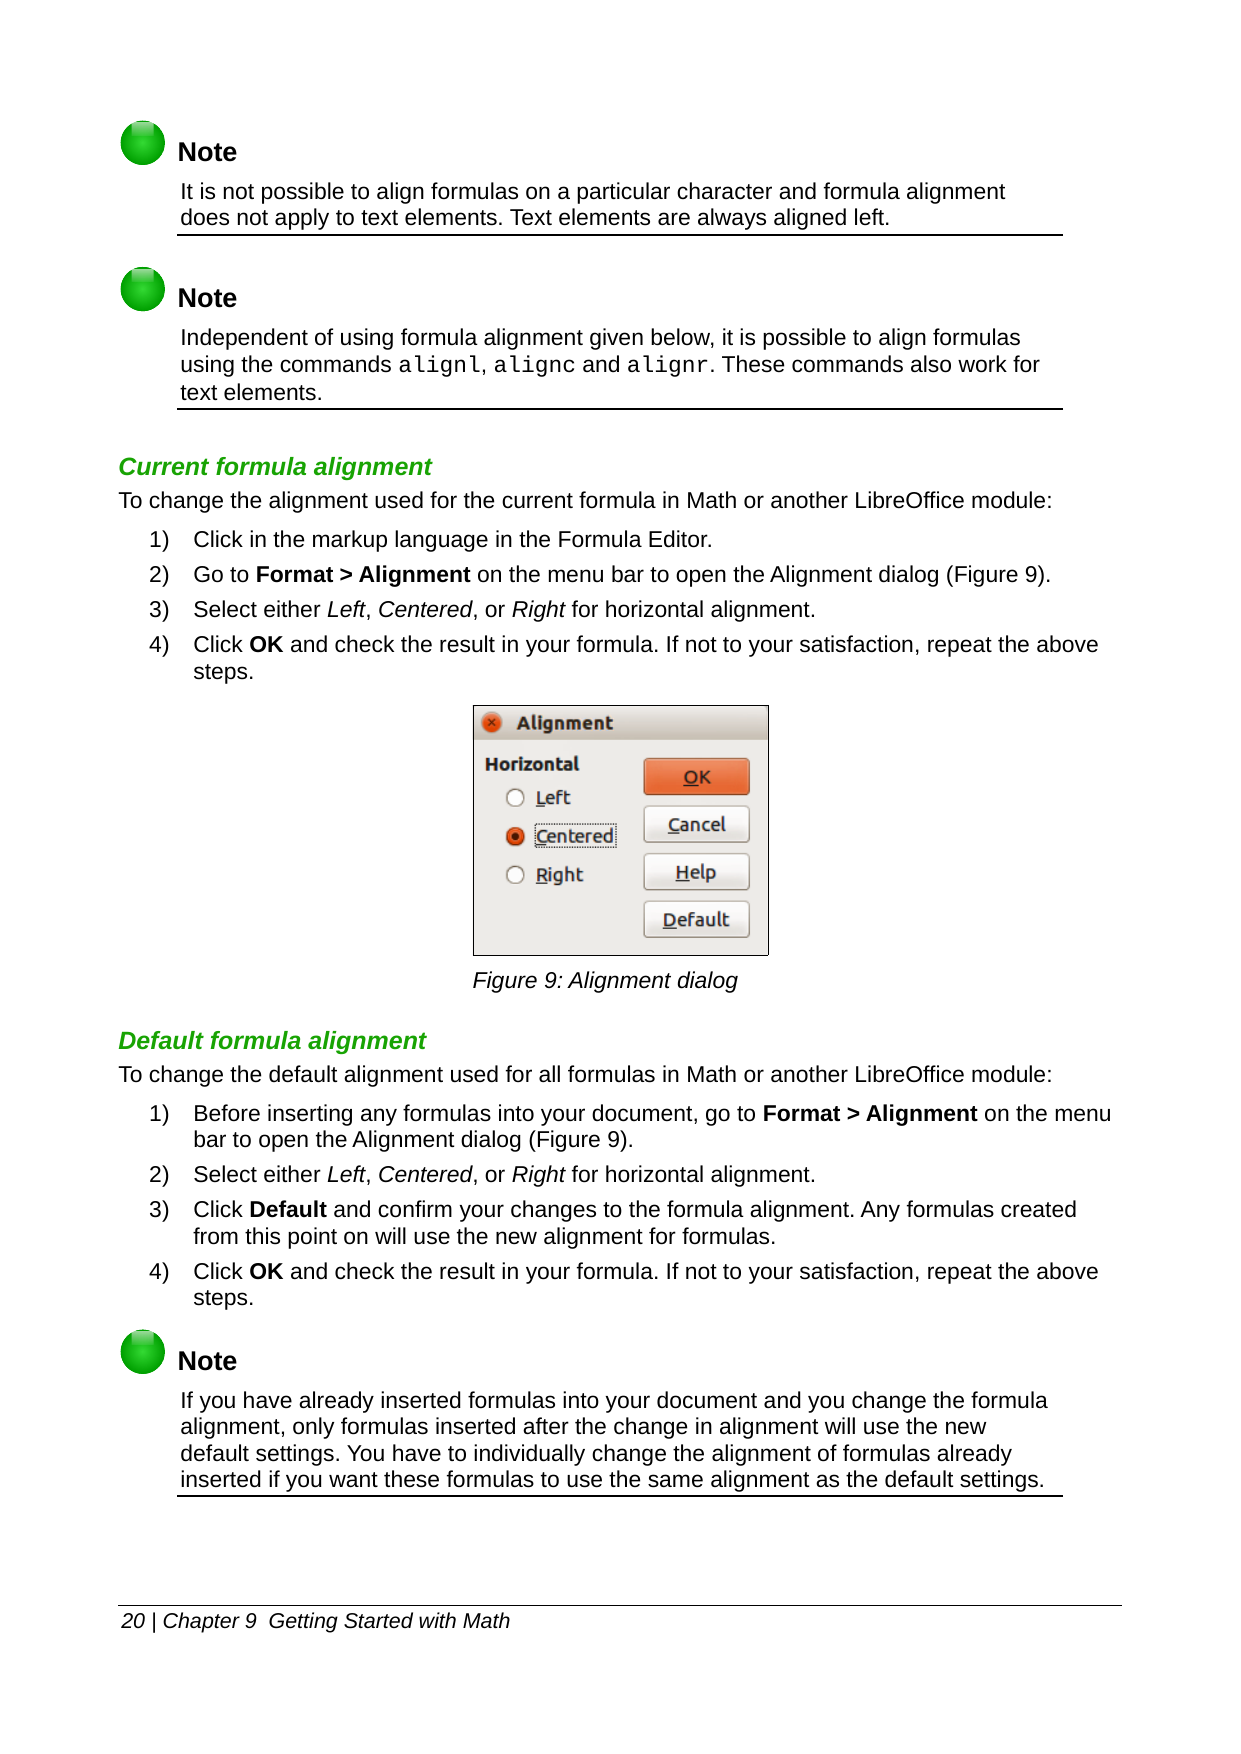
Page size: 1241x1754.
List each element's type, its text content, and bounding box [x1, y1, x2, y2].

list Select either Left, Centered, or Right for horizontal alignment. [169, 596, 1122, 622]
text To change the default alignment used for all formulas in Math or another LibreOffice module: [118, 1061, 1122, 1087]
list Click OK and check the result in your formula. If not to your satisfaction, repeat the above steps. [169, 1258, 1122, 1311]
subtitle Default formula alignment [118, 1026, 1122, 1055]
subtitle Note [118, 1327, 1122, 1376]
list Click OK and check the result in your formula. If not to your satisfaction, repeat the above steps. [169, 631, 1122, 684]
text To change the alignment used for the current formula in Math or another LibreOffice module: [118, 487, 1122, 513]
text If you have already inserted formulas into your document and you change the formula alignment, only formulas inserted after the change in alignment will use the new default settings. You have to individually change the alignment of formulas already inserted if you want these formulas to use the same alignment as the default settings. [177, 1384, 1063, 1495]
text Figure 9: Alignment dialog [472, 967, 768, 993]
subtitle Note [118, 118, 1122, 167]
text It is not possible to align formulas on a particular character and formula alignment does not apply to text elements. Text elements are always aligned left. [177, 175, 1063, 234]
subtitle Current formula alignment [118, 452, 1122, 481]
list Click in the markup language in the Formula Editor. [169, 526, 1122, 552]
list Before inserting any formulas into your document, go to Format > Alignment on the menu bar to open the Alignment dialog (Figure 9). [169, 1099, 1122, 1152]
list Select either Left, Centered, or Right for horizontal alignment. [169, 1161, 1122, 1187]
list Click Default and confirm your changes to the formula alignment. Any formulas created from this point on will use the new alignment for formulas. [169, 1196, 1122, 1249]
list Go to Format > Alignment on the menu bar to open the Alignment dialog (Figure 9). [169, 561, 1122, 587]
text Independent of using formula alignment given below, it is possible to align formulas using the commands alignl, alignc and alignr. These commands also work for text elements. [177, 321, 1063, 408]
picture [474, 706, 768, 955]
subtitle Note [118, 264, 1122, 314]
